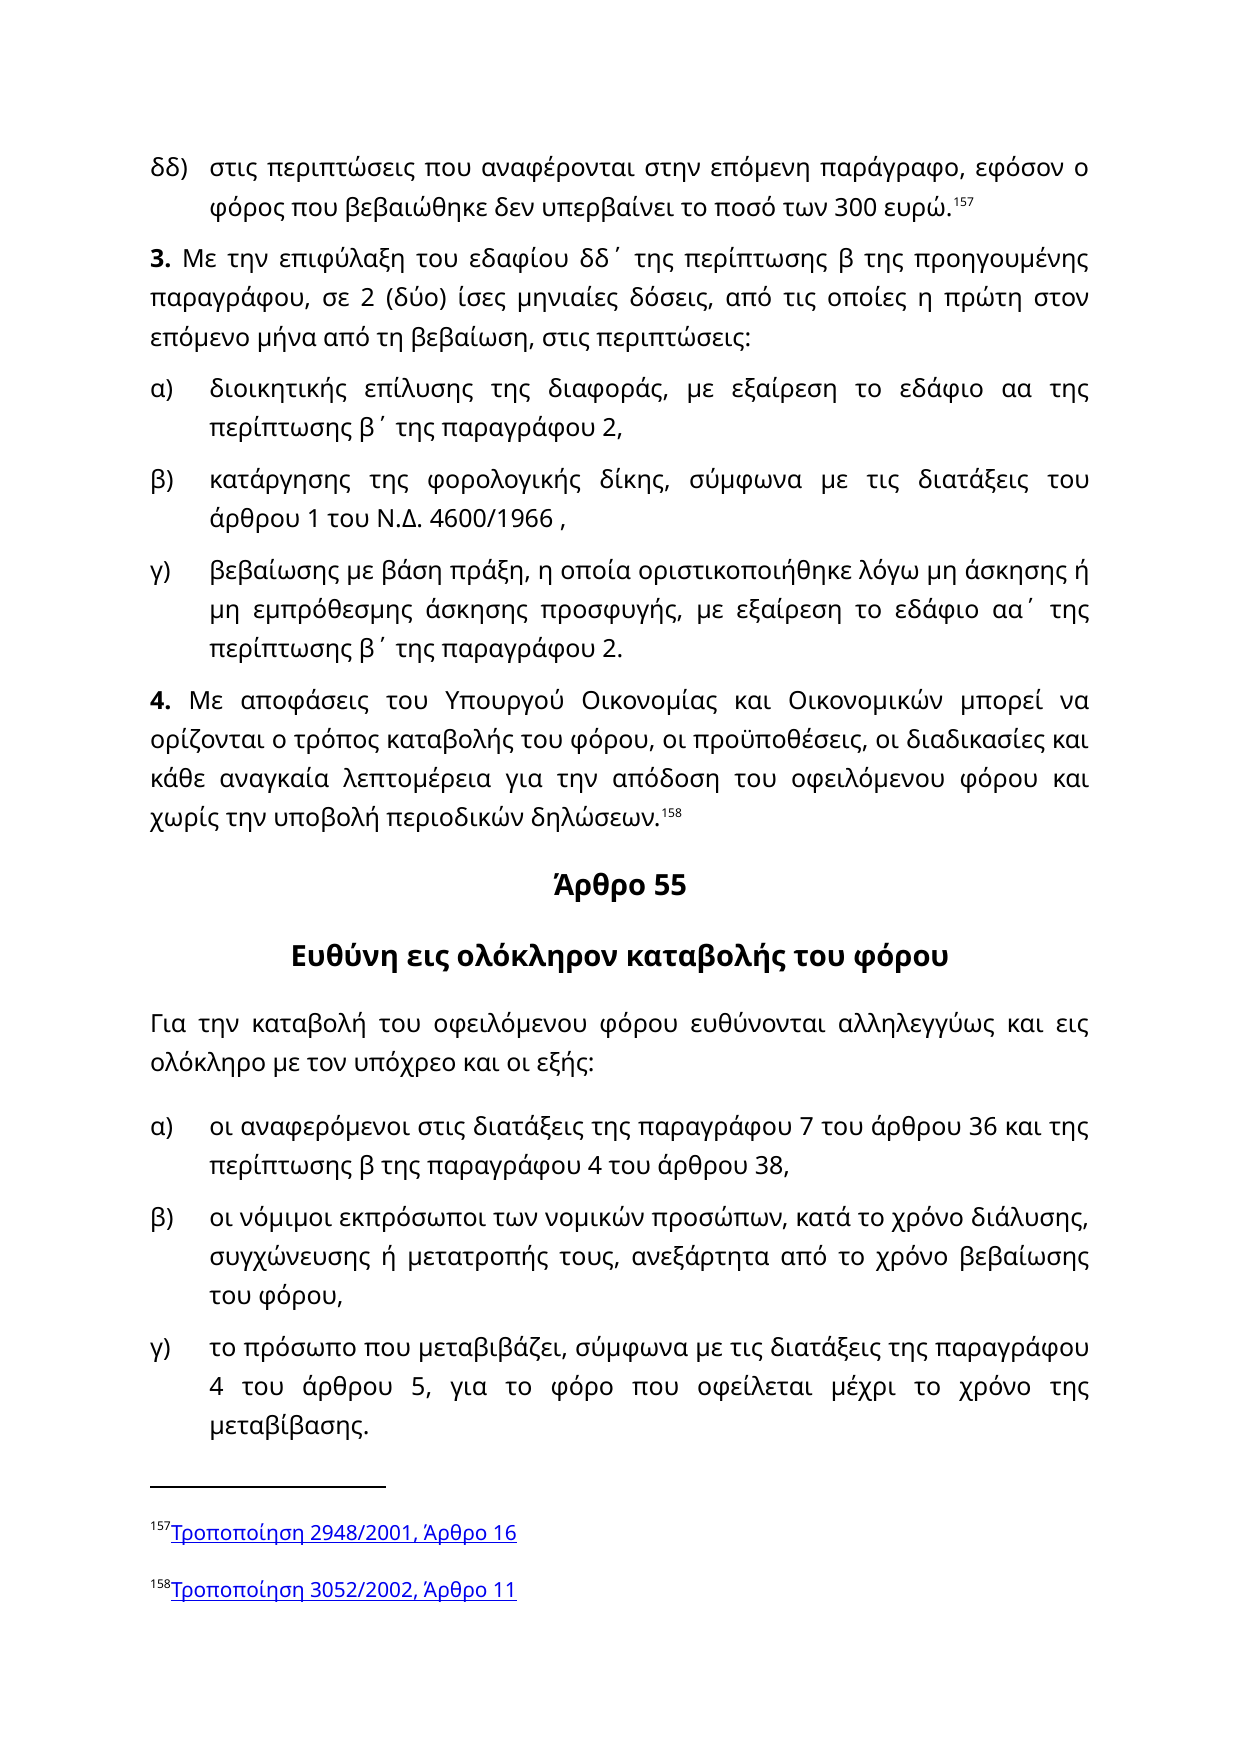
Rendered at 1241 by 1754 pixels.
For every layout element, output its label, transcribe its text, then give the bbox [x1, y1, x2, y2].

list β) οι νόμιμοι εκπρόσωποι των νομικών προσώπων, κατά το χρόνο διάλυσης, συγχώνευσης ή μετατροπής τους, ανεξάρτητα από το χρόνο βεβαίωσης του φόρου, [150, 1199, 1090, 1312]
text Για την καταβολή του οφειλόμενου φόρου ευθύνονται αλληλεγγύως και εις ολόκληρο με τον υπόχρεο και οι εξής: [150, 1005, 1090, 1079]
text 4. Με αποφάσεις του Υπουργού Οικονομίας και Οικονομικών μπορεί να ορίζονται ο τρόπος καταβολής του φόρου, οι προϋποθέσεις, οι διαδικασίες και κάθε αναγκαία λεπτομέρεια για την απόδοση του οφειλόμενου φόρου και χωρίς την υποβολή περιοδικών δηλώσεων. [150, 682, 1090, 834]
text Τροποποίηση 3052/2002, Άρθρο 11 [150, 1576, 1090, 1604]
list α) διοικητικής επίλυσης της διαφοράς, με εξαίρεση το εδάφιο αα της περίπτωσης β΄ της παραγράφου 2, [150, 371, 1090, 444]
subtitle Άρθρο 55 [150, 864, 1090, 904]
text Τροποποίηση 2948/2001, Άρθρο 16 [150, 1518, 1090, 1546]
list β) κατάργησης της φορολογικής δίκης, σύμφωνα με τις διατάξεις του άρθρου 1 του Ν.Δ. 4600/1966 , [150, 462, 1090, 535]
list δδ) στις περιπτώσεις που αναφέρονται στην επόμενη παράγραφο, εφόσον ο φόρος που βεβαιώθηκε δεν υπερβαίνει το ποσό των 300 ευρώ. [150, 150, 1090, 223]
list γ) βεβαίωσης με βάση πράξη, η οποία οριστικοποιήθηκε λόγω μη άσκησης ή μη εμπρόθεσμης άσκησης προσφυγής, με εξαίρεση το εδάφιο αα΄ της περίπτωσης β΄ της παραγράφου 2. [150, 552, 1090, 665]
list γ) το πρόσωπο που μεταβιβάζει, σύμφωνα με τις διατάξεις της παραγράφου 4 του άρθρου 5, για το φόρο που οφείλεται μέχρι το χρόνο της μεταβίβασης. [150, 1329, 1090, 1442]
list α) οι αναφερόμενοι στις διατάξεις της παραγράφου 7 του άρθρου 36 και της περίπτωσης β της παραγράφου 4 του άρθρου 38, [150, 1109, 1090, 1182]
subtitle Ευθύνη εις ολόκληρον καταβολής του φόρου [150, 935, 1090, 974]
text 3. Με την επιφύλαξη του εδαφίου δδ΄ της περίπτωσης β της προηγουμένης παραγράφου, σε 2 (δύο) ίσες μηνιαίες δόσεις, από τις οποίες η πρώτη στον επόμενο μήνα από τη βεβαίωση, στις περιπτώσεις: [150, 241, 1090, 353]
